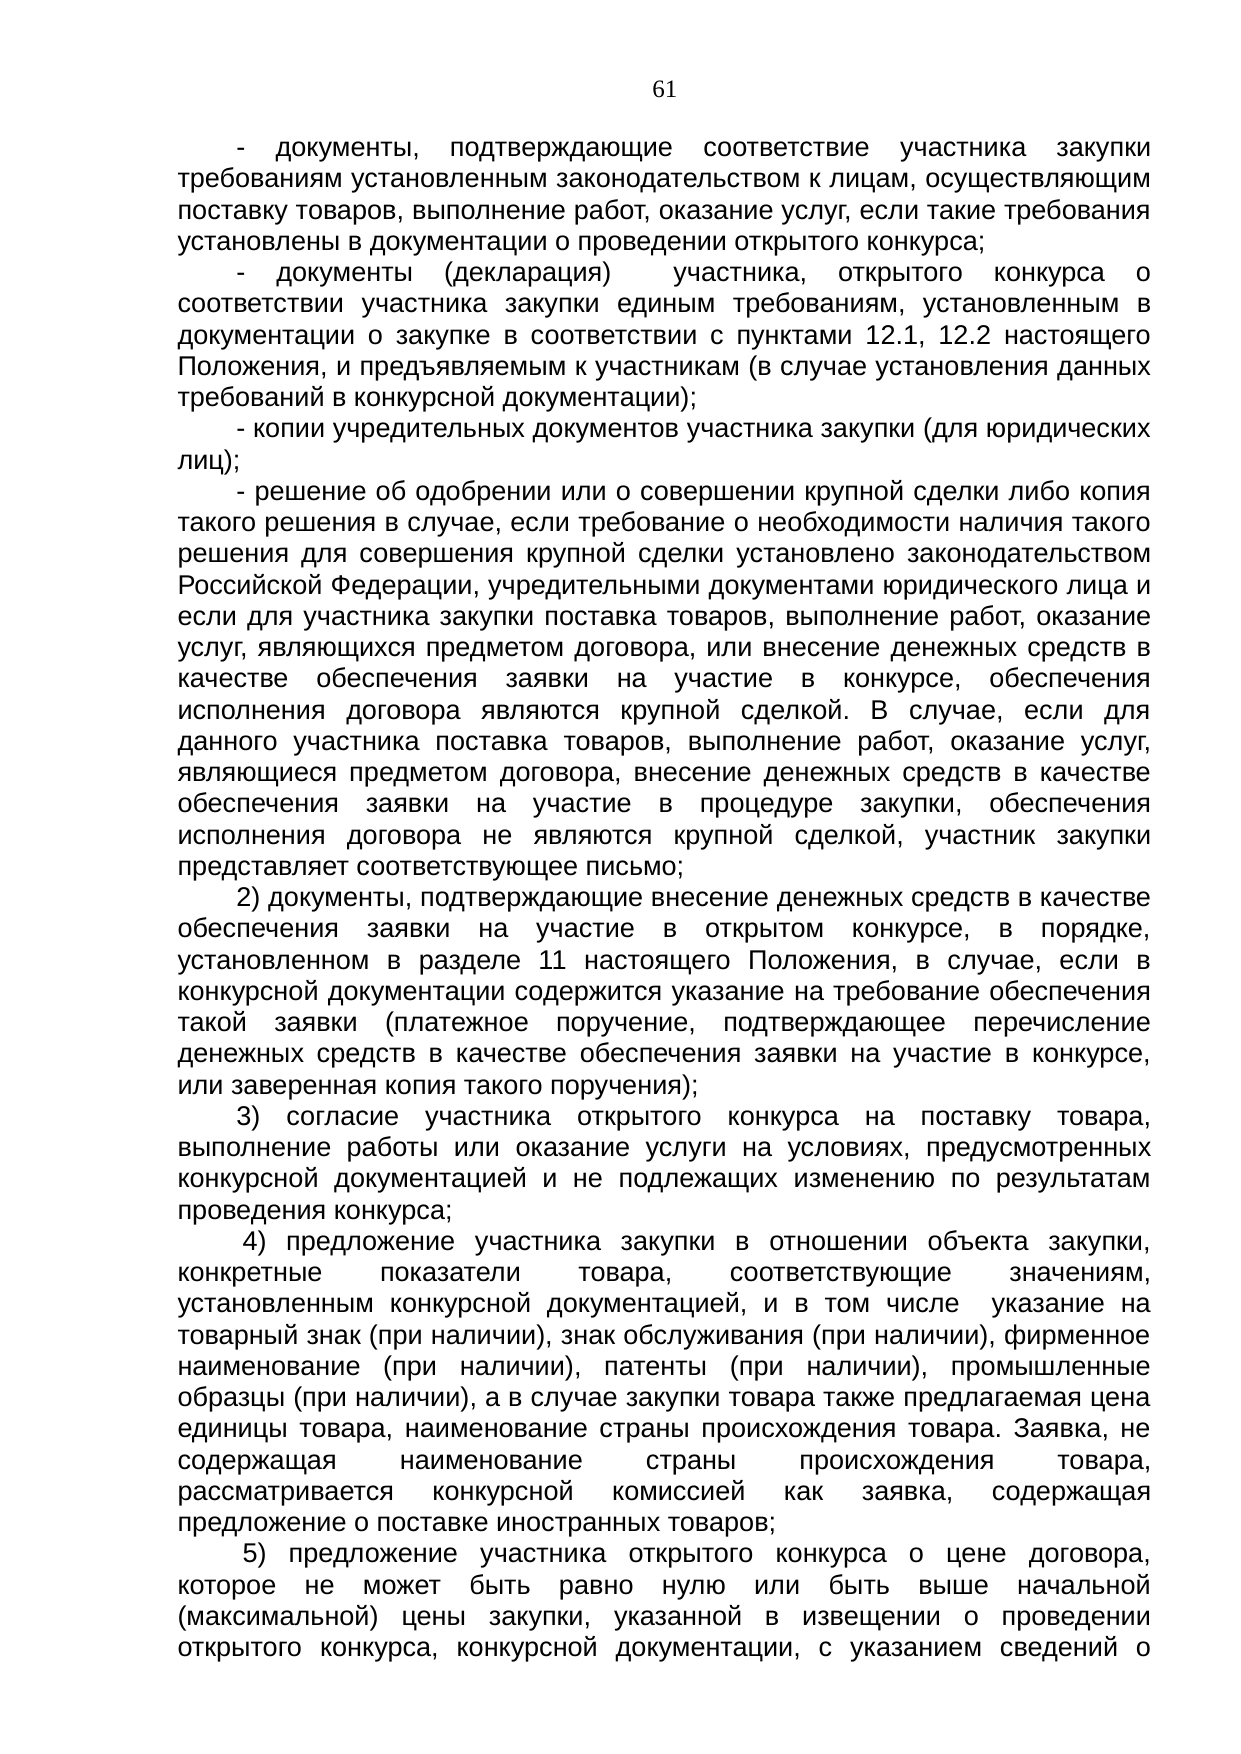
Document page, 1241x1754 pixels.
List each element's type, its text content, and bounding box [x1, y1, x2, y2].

text - решение об одобрении или о совершении крупной сделки либо копия такого решения в случае, если требование о необходимости наличия такого решения для совершения крупной сделки установлено законодательством Российской Федерации, учредительными документами юридического лица и если для участника закупки поставка товаров, выполнение работ, оказание услуг, являющихся предметом договора, или внесение денежных средств в качестве обеспечения заявки на участие в конкурсе, обеспечения исполнения договора являются крупной сделкой. В случае, если для данного участника поставка товаров, выполнение работ, оказание услуг, являющиеся предметом договора, внесение денежных средств в качестве обеспечения заявки на участие в процедуре закупки, обеспечения исполнения договора не являются крупной сделкой, участник закупки представляет соответствующее письмо; [177, 475, 1152, 881]
text 4) предложение участника закупки в отношении объекта закупки, конкретные показатели товара, соответствующие значениям, установленным конкурсной документацией, и в том числе указание на товарный знак (при наличии), знак обслуживания (при наличии), фирменное наименование (при наличии), патенты (при наличии), промышленные образцы (при наличии), а в случае закупки товара также предлагаемая цена единицы товара, наименование страны происхождения товара. Заявка, не содержащая наименование страны происхождения товара, рассматривается конкурсной комиссией как заявка, содержащая предложение о поставке иностранных товаров; [177, 1225, 1152, 1537]
text - копии учредительных документов участника закупки (для юридических лиц); [177, 412, 1152, 475]
text 3) согласие участника открытого конкурса на поставку товара, выполнение работы или оказание услуги на условиях, предусмотренных конкурсной документацией и не подлежащих изменению по результатам проведения конкурса; [177, 1100, 1152, 1225]
text 2) документы, подтверждающие внесение денежных средств в качестве обеспечения заявки на участие в открытом конкурсе, в порядке, установленном в разделе 11 настоящего Положения, в случае, если в конкурсной документации содержится указание на требование обеспечения такой заявки (платежное поручение, подтверждающее перечисление денежных средств в качестве обеспечения заявки на участие в конкурсе, или заверенная копия такого поручения); [177, 881, 1152, 1100]
text - документы (декларация) участника, открытого конкурса о соответствии участника закупки единым требованиям, установленным в документации о закупке в соответствии с пунктами 12.1, 12.2 настоящего Положения, и предъявляемым к участникам (в случае установления данных требований в конкурсной документации); [177, 256, 1152, 412]
text - документы, подтверждающие соответствие участника закупки требованиям установленным законодательством к лицам, осуществляющим поставку товаров, выполнение работ, оказание услуг, если такие требования установлены в документации о проведении открытого конкурса; [177, 131, 1152, 256]
text 5) предложение участника открытого конкурса о цене договора, которое не может быть равно нулю или быть выше начальной (максимальной) цены закупки, указанной в извещении о проведении открытого конкурса, конкурсной документации, с указанием сведений о [177, 1537, 1152, 1662]
